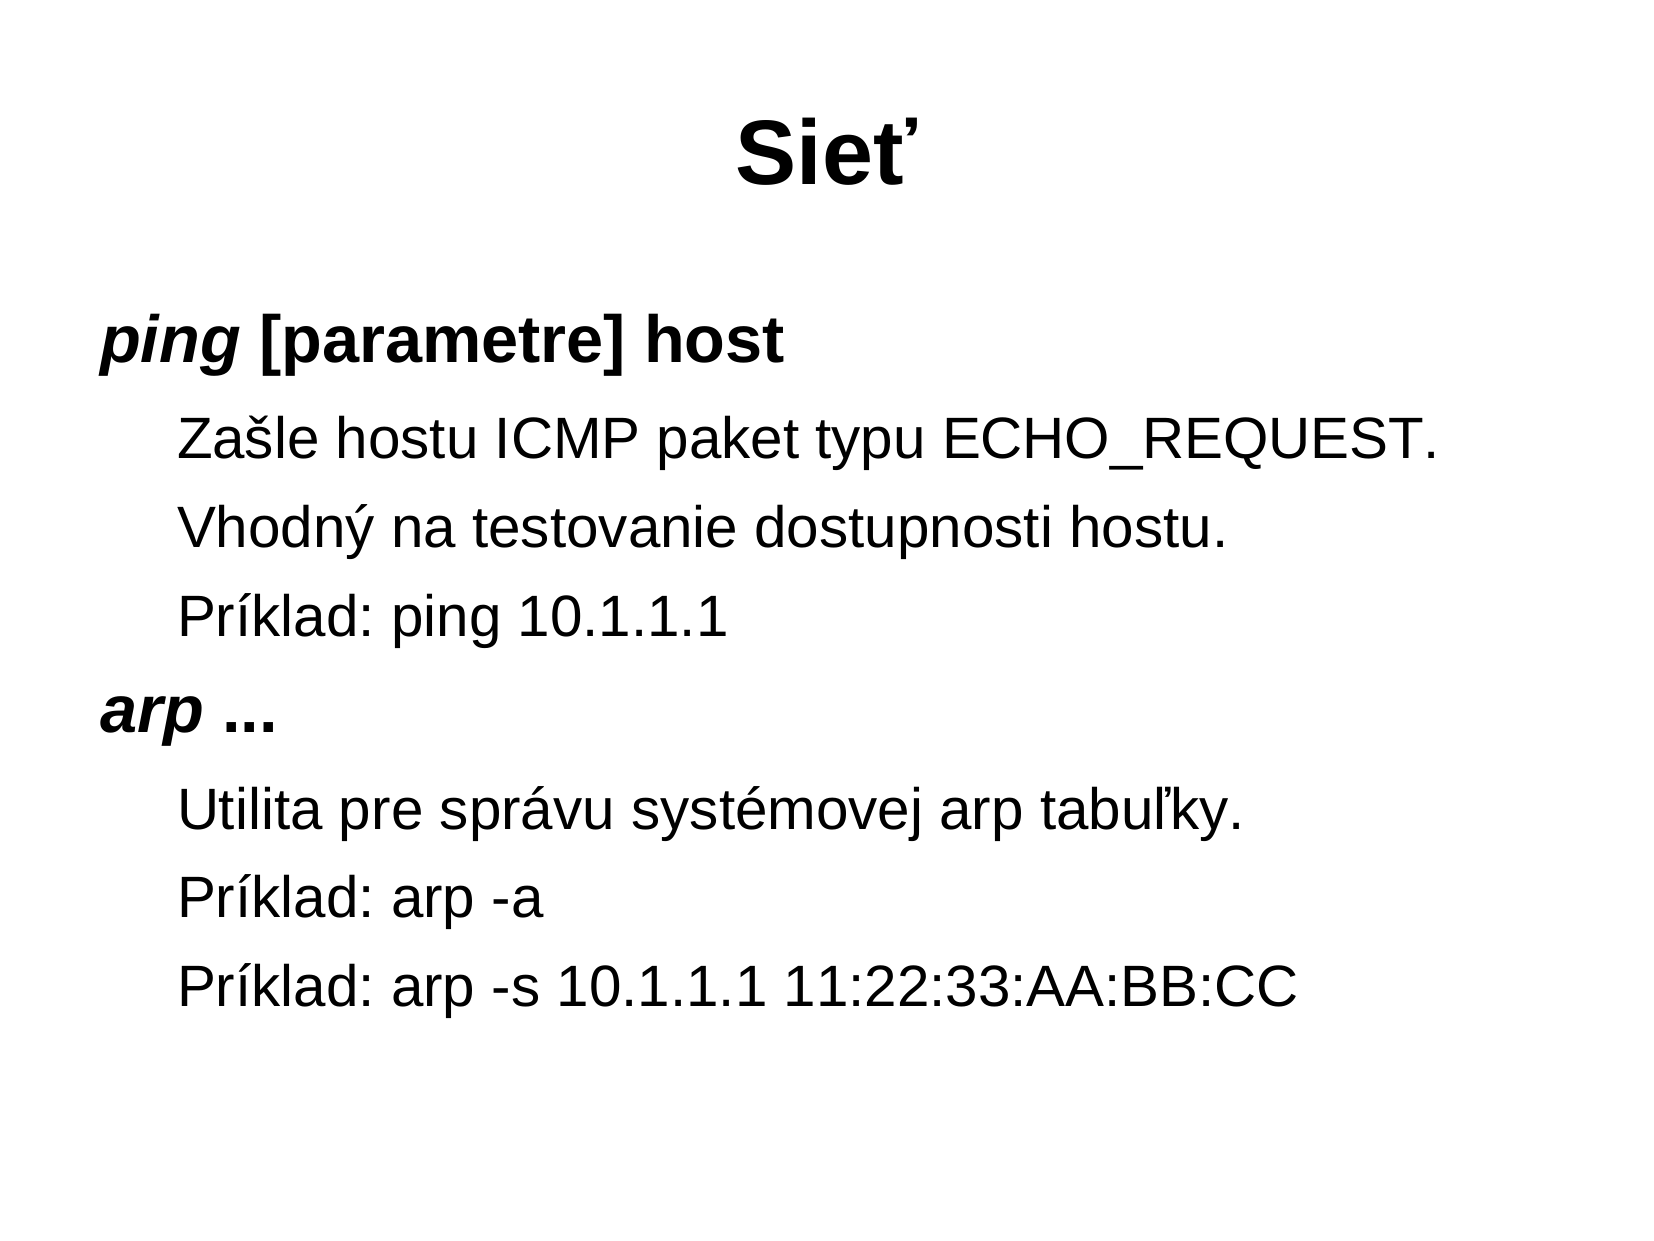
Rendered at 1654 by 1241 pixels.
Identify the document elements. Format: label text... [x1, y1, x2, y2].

title Sieť [82, 49, 1571, 257]
list ping [parametre] host Zašle hostu ICMP paket typu ECHO_REQUEST. Vhodný na testovanie dostupnosti hostu. Príklad: ping 10.1.1.1 arp ... Utilita pre správu systémovej arp tabuľky. Príklad: arp -a Príklad: arp -s 10.1.1.1 11:22:33:AA:BB:CC [82, 302, 1571, 1121]
